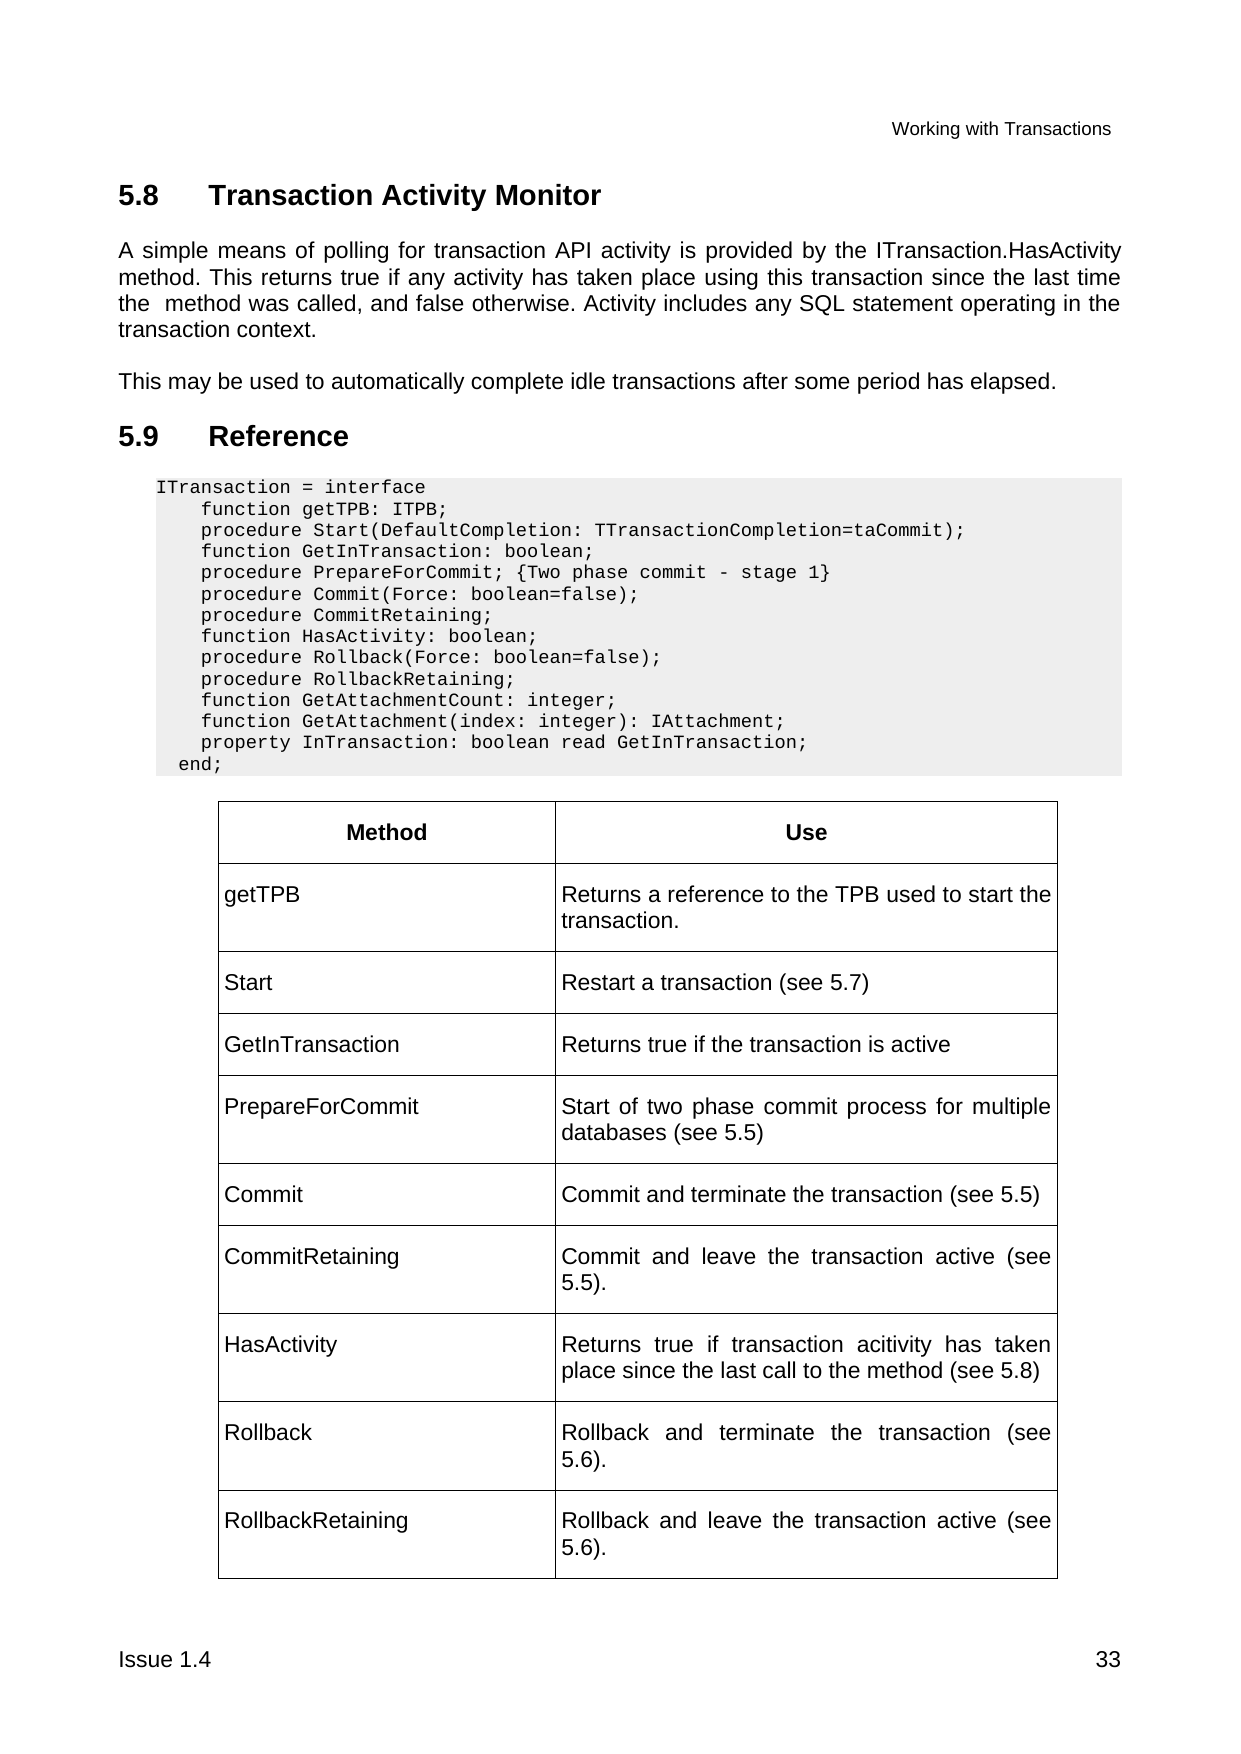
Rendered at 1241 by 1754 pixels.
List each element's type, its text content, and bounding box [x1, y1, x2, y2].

text procedure CommitRetaining; [156, 606, 1122, 627]
subtitle Transaction Activity Monitor [118, 178, 1122, 212]
table_cell Commit and terminate the transaction (see 5.5) [556, 1164, 1057, 1225]
text function GetAttachment(index: integer): IAttachment; [156, 712, 1122, 733]
table_cell Start of two phase commit process for multiple databases (see 5.5) [556, 1076, 1057, 1163]
text A simple means of polling for transaction API activity is provided by the ITransaction.HasActivity method. This returns true if any activity has taken place using this transaction since the last time the method was called, and false otherwise. Activity includes any SQL statement operating in the transaction context. [118, 237, 1122, 343]
text property InTransaction: boolean read GetInTransaction; [156, 733, 1122, 754]
table_cell Returns true if transaction acitivity has taken place since the last call to the method (see 5.8) [556, 1314, 1057, 1401]
table_header Method [219, 802, 555, 863]
text function GetAttachmentCount: integer; [156, 691, 1122, 712]
table_cell Rollback [219, 1402, 555, 1490]
table_header Use [556, 802, 1057, 863]
table_cell Rollback and terminate the transaction (see 5.6). [556, 1402, 1057, 1490]
text procedure RollbackRetaining; [156, 669, 1122, 691]
table_cell PrepareForCommit [219, 1076, 555, 1163]
table_cell GetInTransaction [219, 1014, 555, 1075]
text This may be used to automatically complete idle transactions after some period has elapsed. [118, 368, 1122, 394]
text procedure Start(DefaultCompletion: TTransactionCompletion=taCommit); [156, 521, 1122, 542]
table_cell getTPB [219, 864, 555, 951]
table_cell Commit [219, 1164, 555, 1225]
text procedure Commit(Force: boolean=false); [156, 584, 1122, 606]
table_cell RollbackRetaining [219, 1491, 555, 1578]
text function GetInTransaction: boolean; [156, 542, 1122, 563]
table_cell Restart a transaction (see 5.7) [556, 952, 1057, 1013]
text procedure Rollback(Force: boolean=false); [156, 648, 1122, 669]
text ITransaction = interface [156, 478, 1122, 499]
table_cell CommitRetaining [219, 1226, 555, 1313]
text function getTPB: ITPB; [156, 499, 1122, 521]
table_cell Returns true if the transaction is active [556, 1014, 1057, 1075]
text function HasActivity: boolean; [156, 627, 1122, 648]
table_cell Start [219, 952, 555, 1013]
subtitle Reference [118, 419, 1122, 452]
text procedure PrepareForCommit; {Two phase commit - stage 1} [156, 563, 1122, 584]
text end; [156, 754, 1122, 776]
table_cell Commit and leave the transaction active (see 5.5). [556, 1226, 1057, 1313]
table_cell HasActivity [219, 1314, 555, 1401]
table_cell Rollback and leave the transaction active (see 5.6). [556, 1491, 1057, 1578]
table_cell Returns a reference to the TPB used to start the transaction. [556, 864, 1057, 951]
